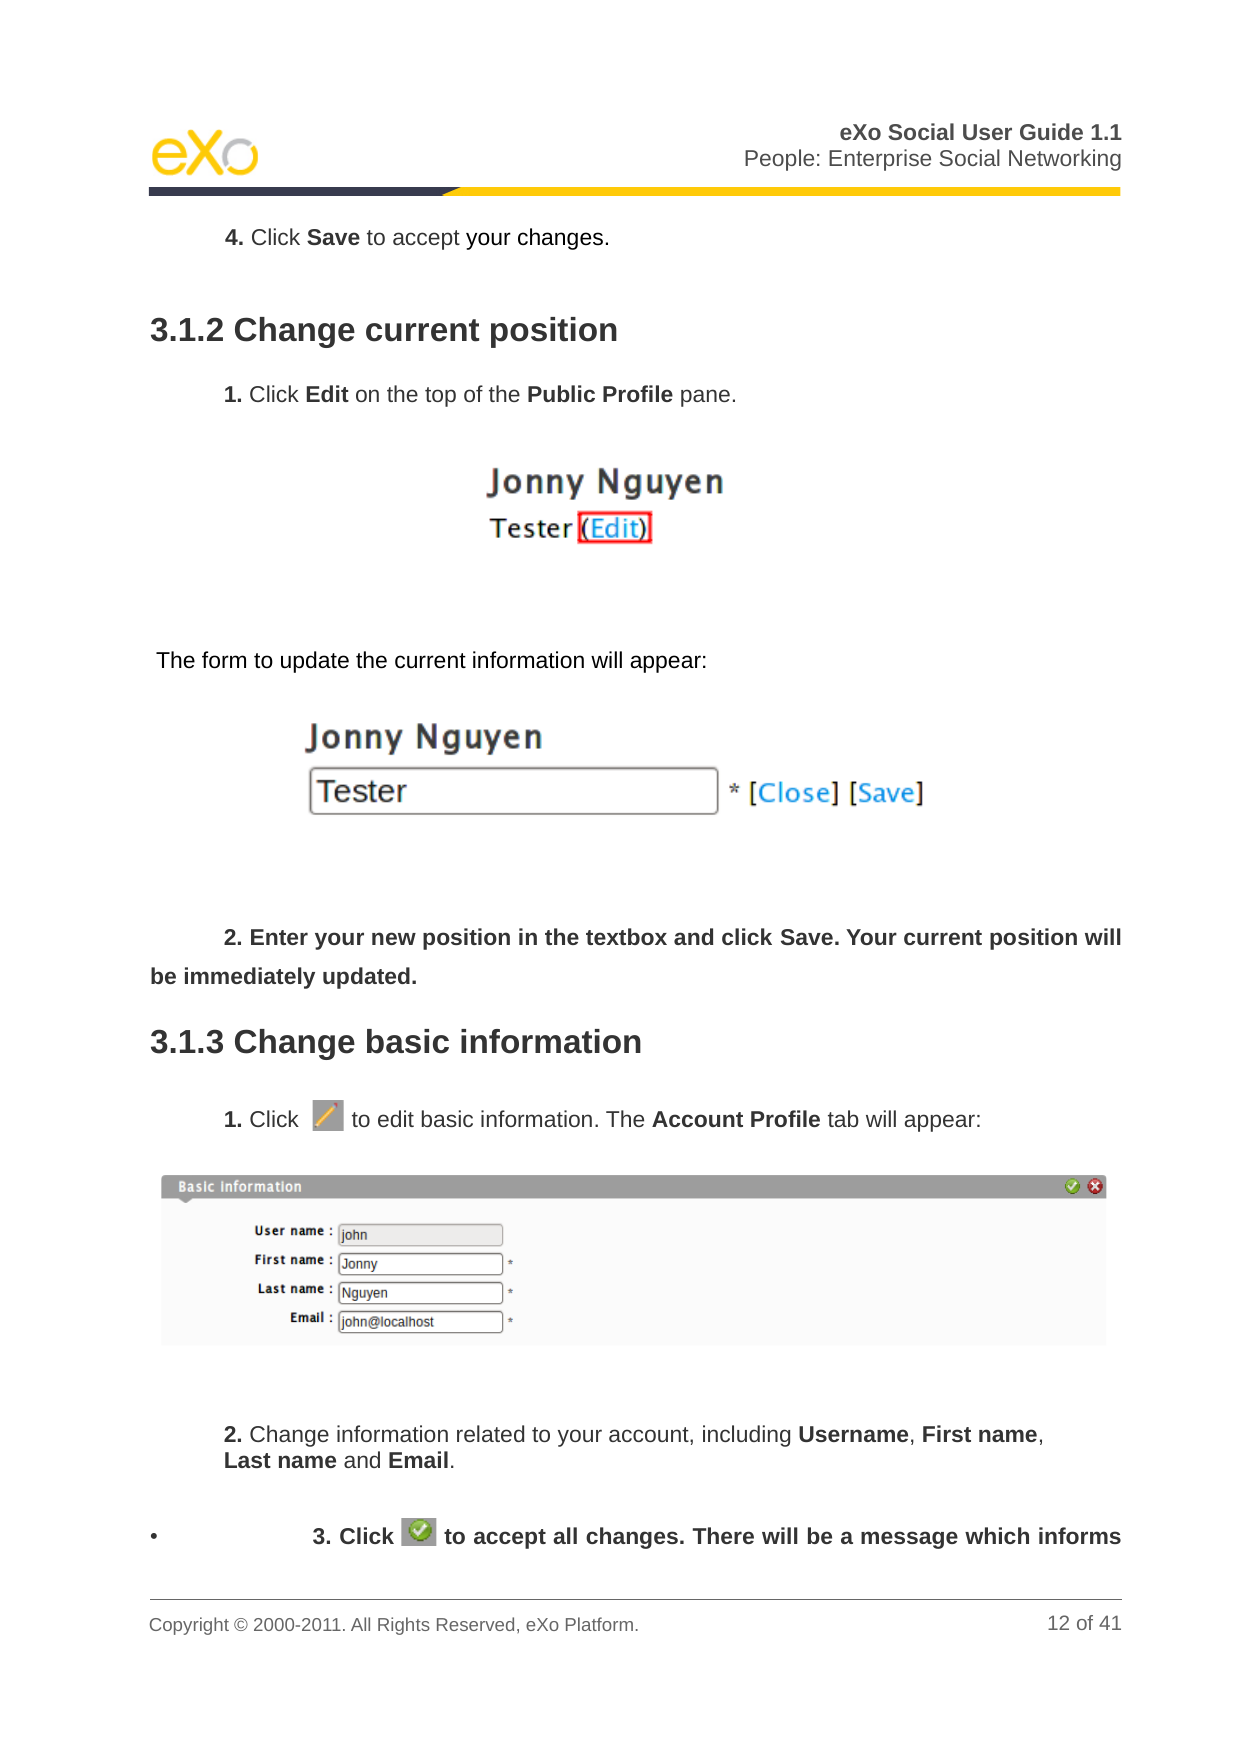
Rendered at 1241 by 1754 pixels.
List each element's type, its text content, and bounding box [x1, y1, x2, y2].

list 4. Click Save to accept your changes. [187, 223, 1122, 250]
picture [152, 129, 259, 176]
picture [479, 463, 734, 549]
picture [161, 1174, 1107, 1350]
text 1. Click Edit on the top of the Public Profile pane. [150, 381, 1122, 407]
picture [401, 1518, 437, 1546]
picture [148, 187, 1121, 196]
subtitle Change basic information [150, 1022, 1122, 1061]
picture [312, 1100, 344, 1131]
text 2. Change information related to your account, including Username, First name, Last name and Email. [150, 1421, 1122, 1473]
subtitle Change current position [150, 310, 1122, 348]
picture [285, 711, 938, 826]
text The form to update the current information will appear: [150, 647, 1122, 673]
